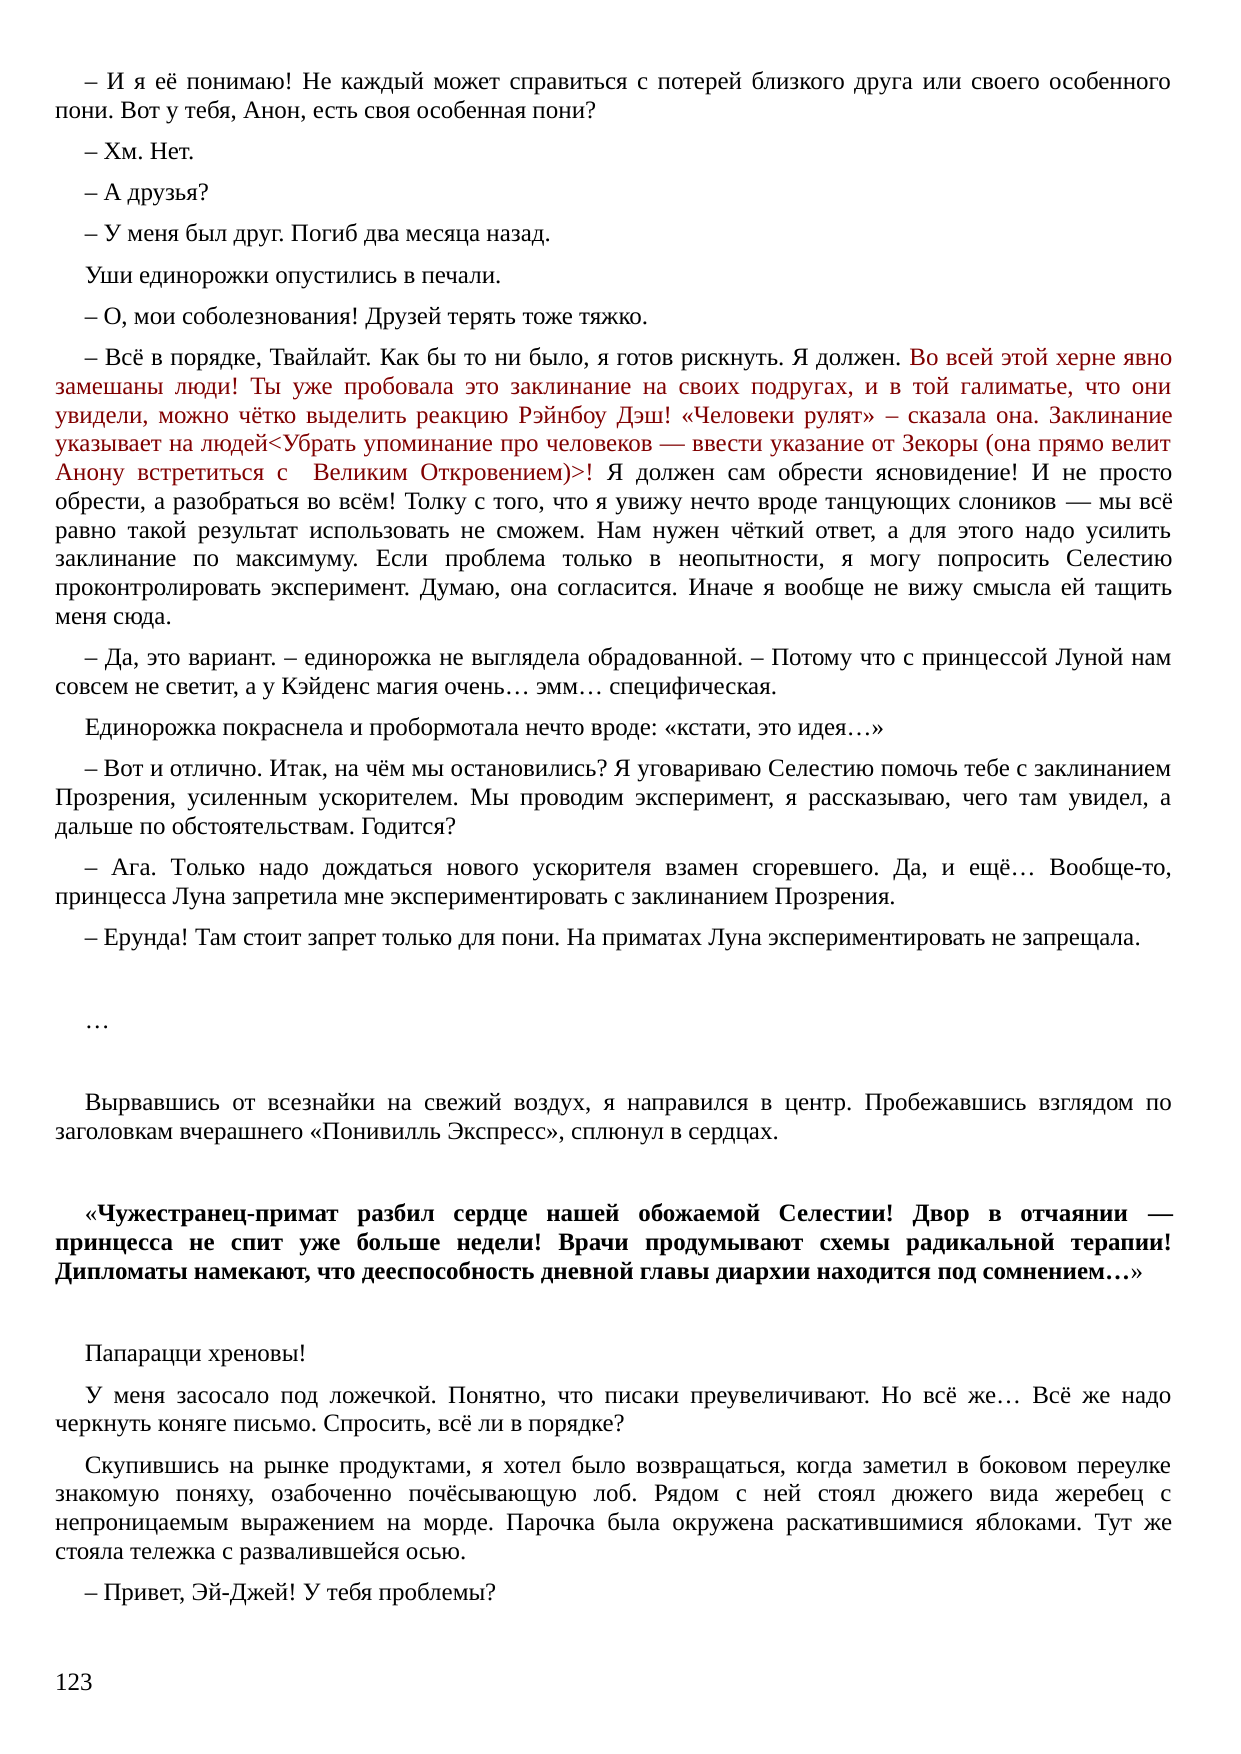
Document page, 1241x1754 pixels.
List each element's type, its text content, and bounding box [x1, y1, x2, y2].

text … [55, 1005, 1173, 1033]
text – А друзья? [55, 177, 1173, 206]
text – Хм. Нет. [55, 136, 1173, 165]
text – У меня был друг. Погиб два месяца назад. [55, 218, 1173, 247]
text – Да, это вариант. – единорожка не выглядела обрадованной. – Потому что с принцессой Луной нам совсем не светит, а у Кэйденс магия очень… эмм… специфическая. [55, 642, 1173, 700]
text Папарацци хреновы! [55, 1338, 1173, 1367]
text – Ерунда! Там стоит запрет только для пони. На приматах Луна экспериментировать не запрещала. [55, 922, 1173, 951]
text – О, мои соболезнования! Друзей терять тоже тяжко. [55, 301, 1173, 330]
text Вырвавшись от всезнайки на свежий воздух, я направился в центр. Пробежавшись взглядом по заголовкам вчерашнего «Понивилль Экспресс», сплюнул в сердцах. [55, 1087, 1173, 1145]
text – И я её понимаю! Не каждый может справиться с потерей близкого друга или своего особенного пони. Вот у тебя, Анон, есть своя особенная пони? [55, 66, 1173, 123]
text – Ага. Только надо дождаться нового ускорителя взамен сгоревшего. Да, и ещё… Вообще-то, принцесса Луна запретила мне экспериментировать с заклинанием Прозрения. [55, 852, 1173, 910]
text – Вот и отлично. Итак, на чём мы остановились? Я уговариваю Селестию помочь тебе с заклинанием Прозрения, усиленным ускорителем. Мы проводим эксперимент, я рассказываю, чего там увидел, а дальше по обстоятельствам. Годится? [55, 753, 1173, 840]
text – Всё в порядке, Твайлайт. Как бы то ни было, я готов рискнуть. Я должен. Во всей этой херне явно замешаны люди! Ты уже пробовала это заклинание на своих подругах, и в той галиматье, что они увидели, можно чётко выделить реакцию Рэйнбоу Дэш! «Человеки рулят» – сказала она. Заклинание указывает на людей<Убрать упоминание про человеков — ввести указание от Зекоры (она прямо велит Анону встретиться с Великим Откровением)>! Я должен сам обрести ясновидение! И не просто обрести, а разобраться во всём! Толку с того, что я увижу нечто вроде танцующих слоников — мы всё равно такой результат использовать не сможем. Нам нужен чёткий ответ, а для этого надо усилить заклинание по максимуму. Если проблема только в неопытности, я могу попросить Селестию проконтролировать эксперимент. Думаю, она согласится. Иначе я вообще не вижу смысла ей тащить меня сюда. [55, 342, 1173, 630]
text Единорожка покраснела и пробормотала нечто вроде: «кстати, это идея…» [55, 712, 1173, 741]
text – Привет, Эй-Джей! У тебя проблемы? [55, 1577, 1173, 1606]
text Уши единорожки опустились в печали. [55, 260, 1173, 288]
text «Чужестранец-примат разбил сердце нашей обожаемой Селестии! Двор в отчаянии — принцесса не спит уже больше недели! Врачи продумывают схемы радикальной терапии! Дипломаты намекают, что дееспособность дневной главы диархии находится под сомнением…» [55, 1198, 1173, 1285]
text Скупившись на рынке продуктами, я хотел было возвращаться, когда заметил в боковом переулке знакомую поняху, озабоченно почёсывающую лоб. Рядом с ней стоял дюжего вида жеребец с непроницаемым выражением на морде. Парочка была окружена раскатившимися яблоками. Тут же стояла тележка с развалившейся осью. [55, 1450, 1173, 1565]
text У меня засосало под ложечкой. Понятно, что писаки преувеличивают. Но всё же… Всё же надо черкнуть коняге письмо. Спросить, всё ли в порядке? [55, 1380, 1173, 1437]
